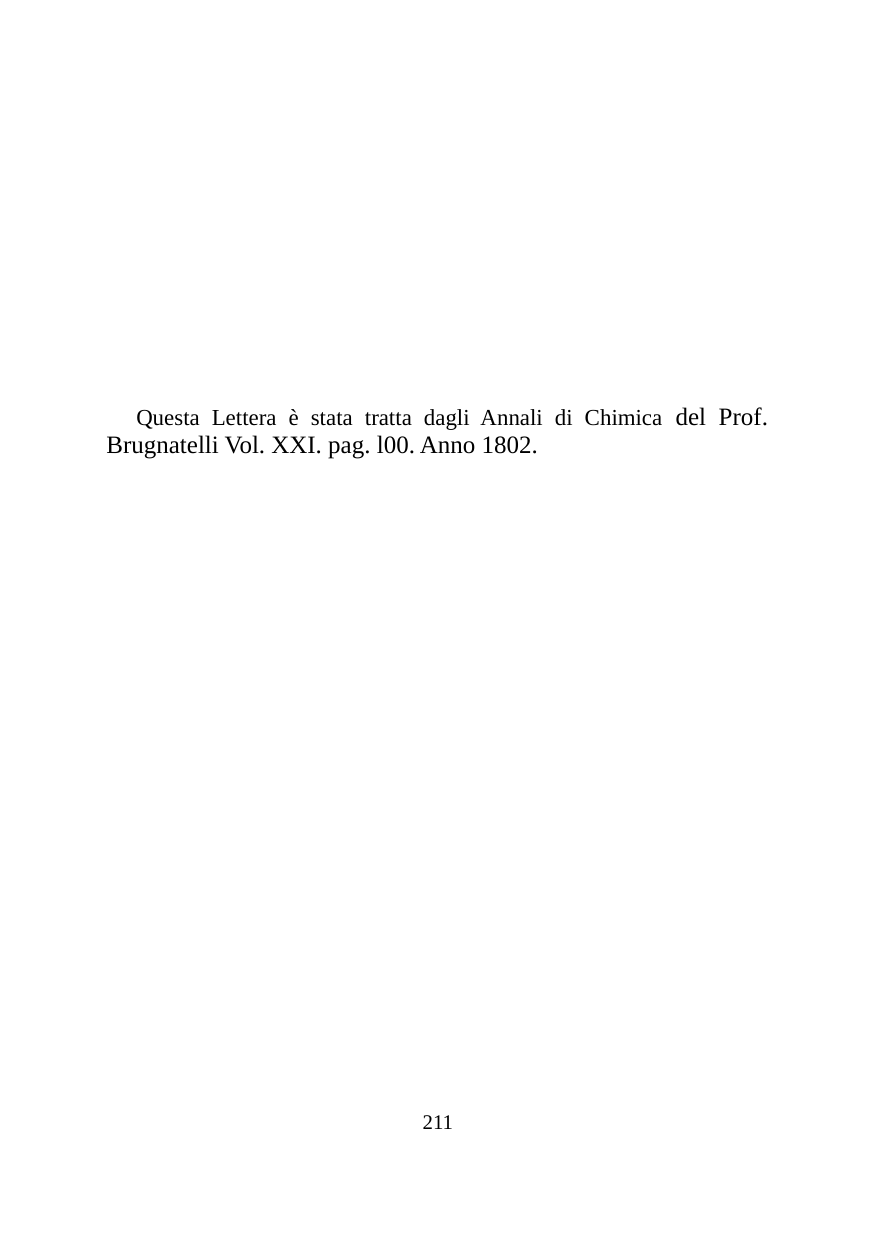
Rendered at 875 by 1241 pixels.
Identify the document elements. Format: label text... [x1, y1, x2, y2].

text Questa Lettera è stata tratta dagli Annali di Chimica del Prof. Brugnatelli Vol. XXI. pag. l00. Anno 1802. [106, 402, 768, 459]
